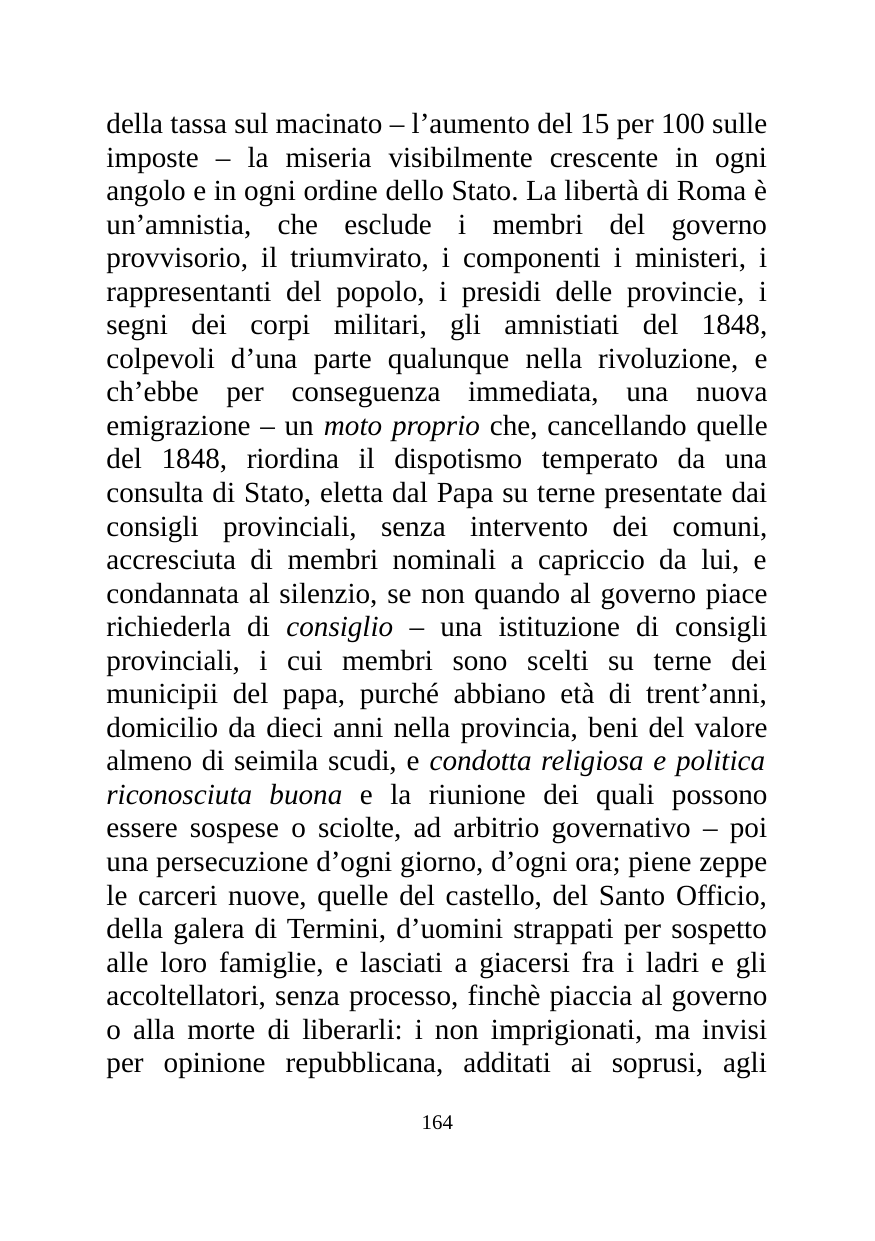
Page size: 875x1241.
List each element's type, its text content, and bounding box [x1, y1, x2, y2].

text della tassa sul macinato – l’aumento del 15 per 100 sulle imposte – la miseria visibilmente crescente in ogni angolo e in ogni ordine dello Stato. La libertà di Roma è un’amnistia, che esclude i membri del governo provvisorio, il triumvirato, i componenti i ministeri, i rappresentanti del popolo, i presidi delle provincie, i segni dei corpi militari, gli amnistiati del 1848, colpevoli d’una parte qualunque nella rivoluzione, e ch’ebbe per conseguenza immediata, una nuova emigrazione – un moto proprio che, cancellando quelle del 1848, riordina il dispotismo temperato da una consulta di Stato, eletta dal Papa su terne presentate dai consigli provinciali, senza intervento dei comuni, accresciuta di membri nominali a capriccio da lui, e condannata al silenzio, se non quando al governo piace richiederla di consiglio – una istituzione di consigli provinciali, i cui membri sono scelti su terne dei municipii del papa, purché abbiano età di trent’anni, domicilio da dieci anni nella provincia, beni del valore almeno di seimila scudi, e condotta religiosa e politica riconosciuta buona e la riunione dei quali possono essere sospese o sciolte, ad arbitrio governativo – poi una persecuzione d’ogni giorno, d’ogni ora; piene zeppe le carceri nuove, quelle del castello, del Santo Officio, della galera di Termini, d’uomini strappati per sospetto alle loro famiglie, e lasciati a giacersi fra i ladri e gli accoltellatori, senza processo, finchè piaccia al governo o alla morte di liberarli: i non imprigionati, ma invisi per opinione repubblicana, additati ai soprusi, agli [106, 106, 768, 1079]
